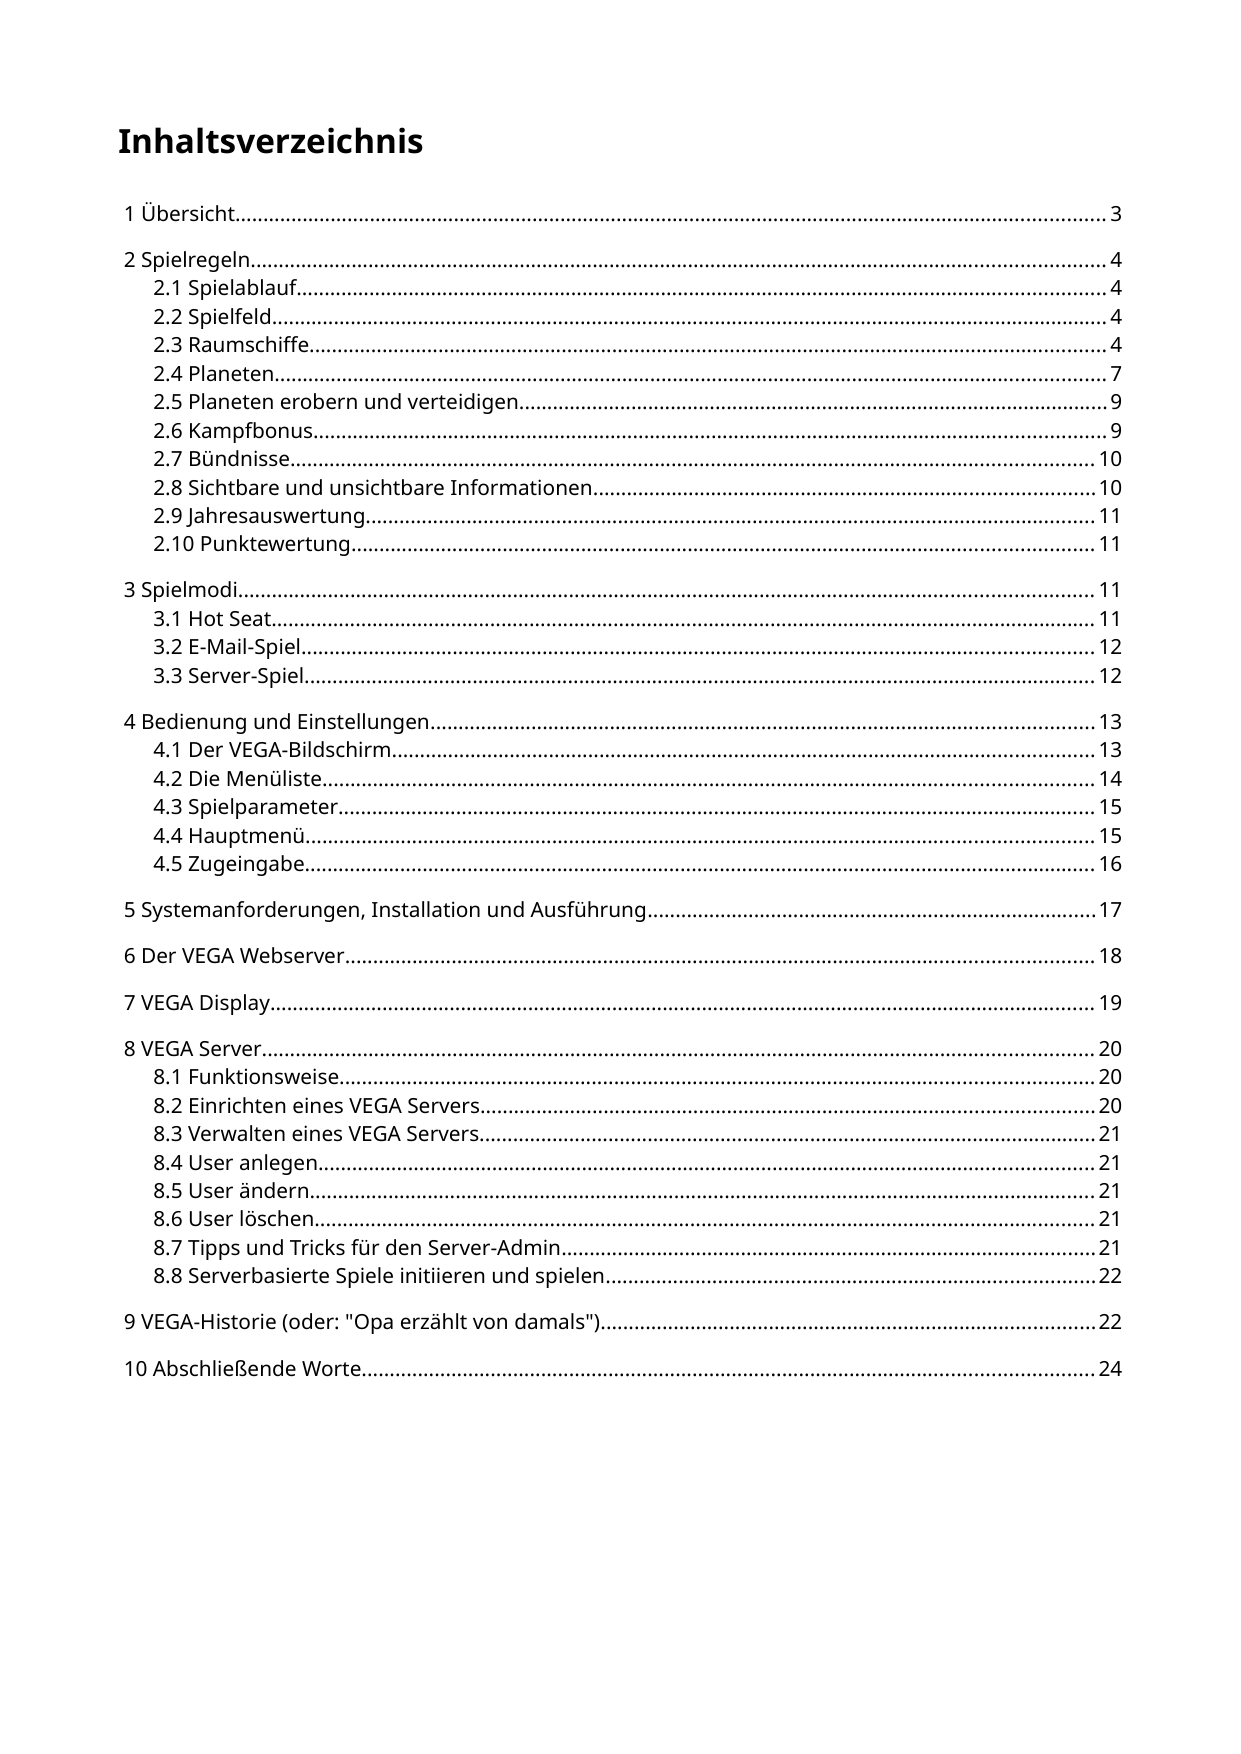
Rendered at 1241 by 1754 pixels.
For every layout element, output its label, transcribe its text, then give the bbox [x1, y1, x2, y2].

text 2.6 Kampfbonus 9 [148, 416, 1122, 444]
text 8.5 User ändern 21 [148, 1176, 1122, 1204]
text 3.1 Hot Seat 11 [148, 604, 1122, 632]
text 4.5 Zugeingabe 16 [148, 849, 1122, 878]
text 4.1 Der VEGA-Bildschirm 13 [148, 736, 1122, 764]
text 2.1 Spielablauf 4 [148, 273, 1122, 302]
text 1 Übersicht 3 [118, 199, 1122, 227]
text 4.2 Die Menüliste 14 [148, 764, 1122, 792]
text 2.2 Spielfeld 4 [148, 302, 1122, 330]
text 3.3 Server-Spiel 12 [148, 661, 1122, 689]
text 3 Spielmodi 11 [118, 576, 1122, 604]
text 7 VEGA Display 19 [118, 988, 1122, 1016]
text 8 VEGA Server 20 [118, 1034, 1122, 1062]
text 4.3 Spielparameter 15 [148, 792, 1122, 821]
text 2 Spielregeln 4 [118, 245, 1122, 273]
text 3.2 E-Mail-Spiel 12 [148, 632, 1122, 661]
subtitle Inhaltsverzeichnis [118, 118, 1122, 163]
text 8.8 Serverbasierte Spiele initiieren und spielen 22 [148, 1261, 1122, 1290]
text 8.4 User anlegen 21 [148, 1148, 1122, 1176]
text 4.4 Hauptmenü 15 [148, 821, 1122, 849]
text 8.6 User löschen 21 [148, 1204, 1122, 1233]
text 2.4 Planeten 7 [148, 359, 1122, 387]
text 6 Der VEGA Webserver 18 [118, 942, 1122, 970]
text 2.8 Sichtbare und unsichtbare Informationen 10 [148, 473, 1122, 501]
text 5 Systemanforderungen, Installation und Ausführung 17 [118, 895, 1122, 924]
text 2.9 Jahresauswertung 11 [148, 501, 1122, 529]
text 8.3 Verwalten eines VEGA Servers 21 [148, 1119, 1122, 1148]
text 4 Bedienung und Einstellungen 13 [118, 707, 1122, 736]
text 2.5 Planeten erobern und verteidigen 9 [148, 387, 1122, 416]
text 2.3 Raumschiffe 4 [148, 330, 1122, 359]
text 8.1 Funktionsweise 20 [148, 1062, 1122, 1091]
text 9 VEGA-Historie (oder: "Opa erzählt von damals") 22 [118, 1307, 1122, 1336]
text 8.7 Tipps und Tricks für den Server-Admin 21 [148, 1233, 1122, 1261]
text 10 Abschließende Worte 24 [118, 1354, 1122, 1382]
text 8.2 Einrichten eines VEGA Servers 20 [148, 1091, 1122, 1119]
text 2.10 Punktewertung 11 [148, 529, 1122, 558]
text 2.7 Bündnisse 10 [148, 444, 1122, 473]
